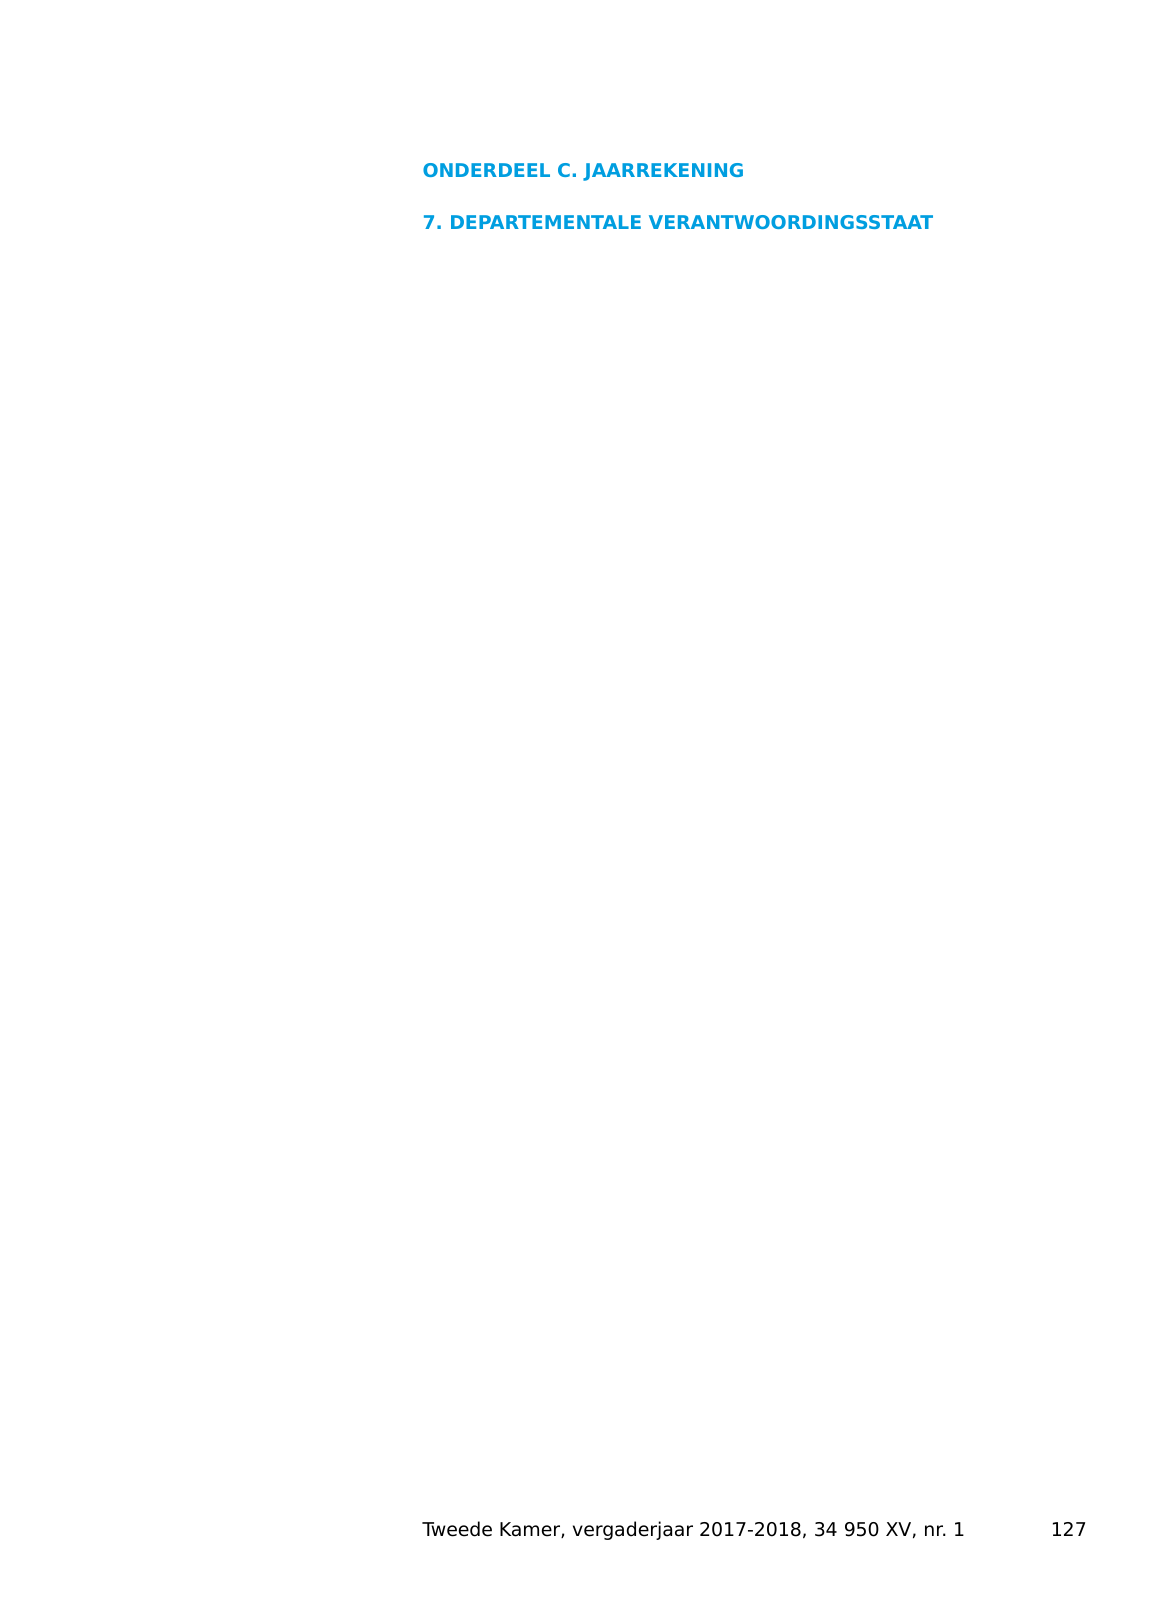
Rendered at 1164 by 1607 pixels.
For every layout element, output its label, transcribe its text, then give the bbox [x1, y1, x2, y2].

subtitle 7. DEPARTEMENTALE VERANTWOORDINGSSTAAT [422, 212, 1087, 234]
subtitle ONDERDEEL C. JAARREKENING [422, 160, 1087, 182]
